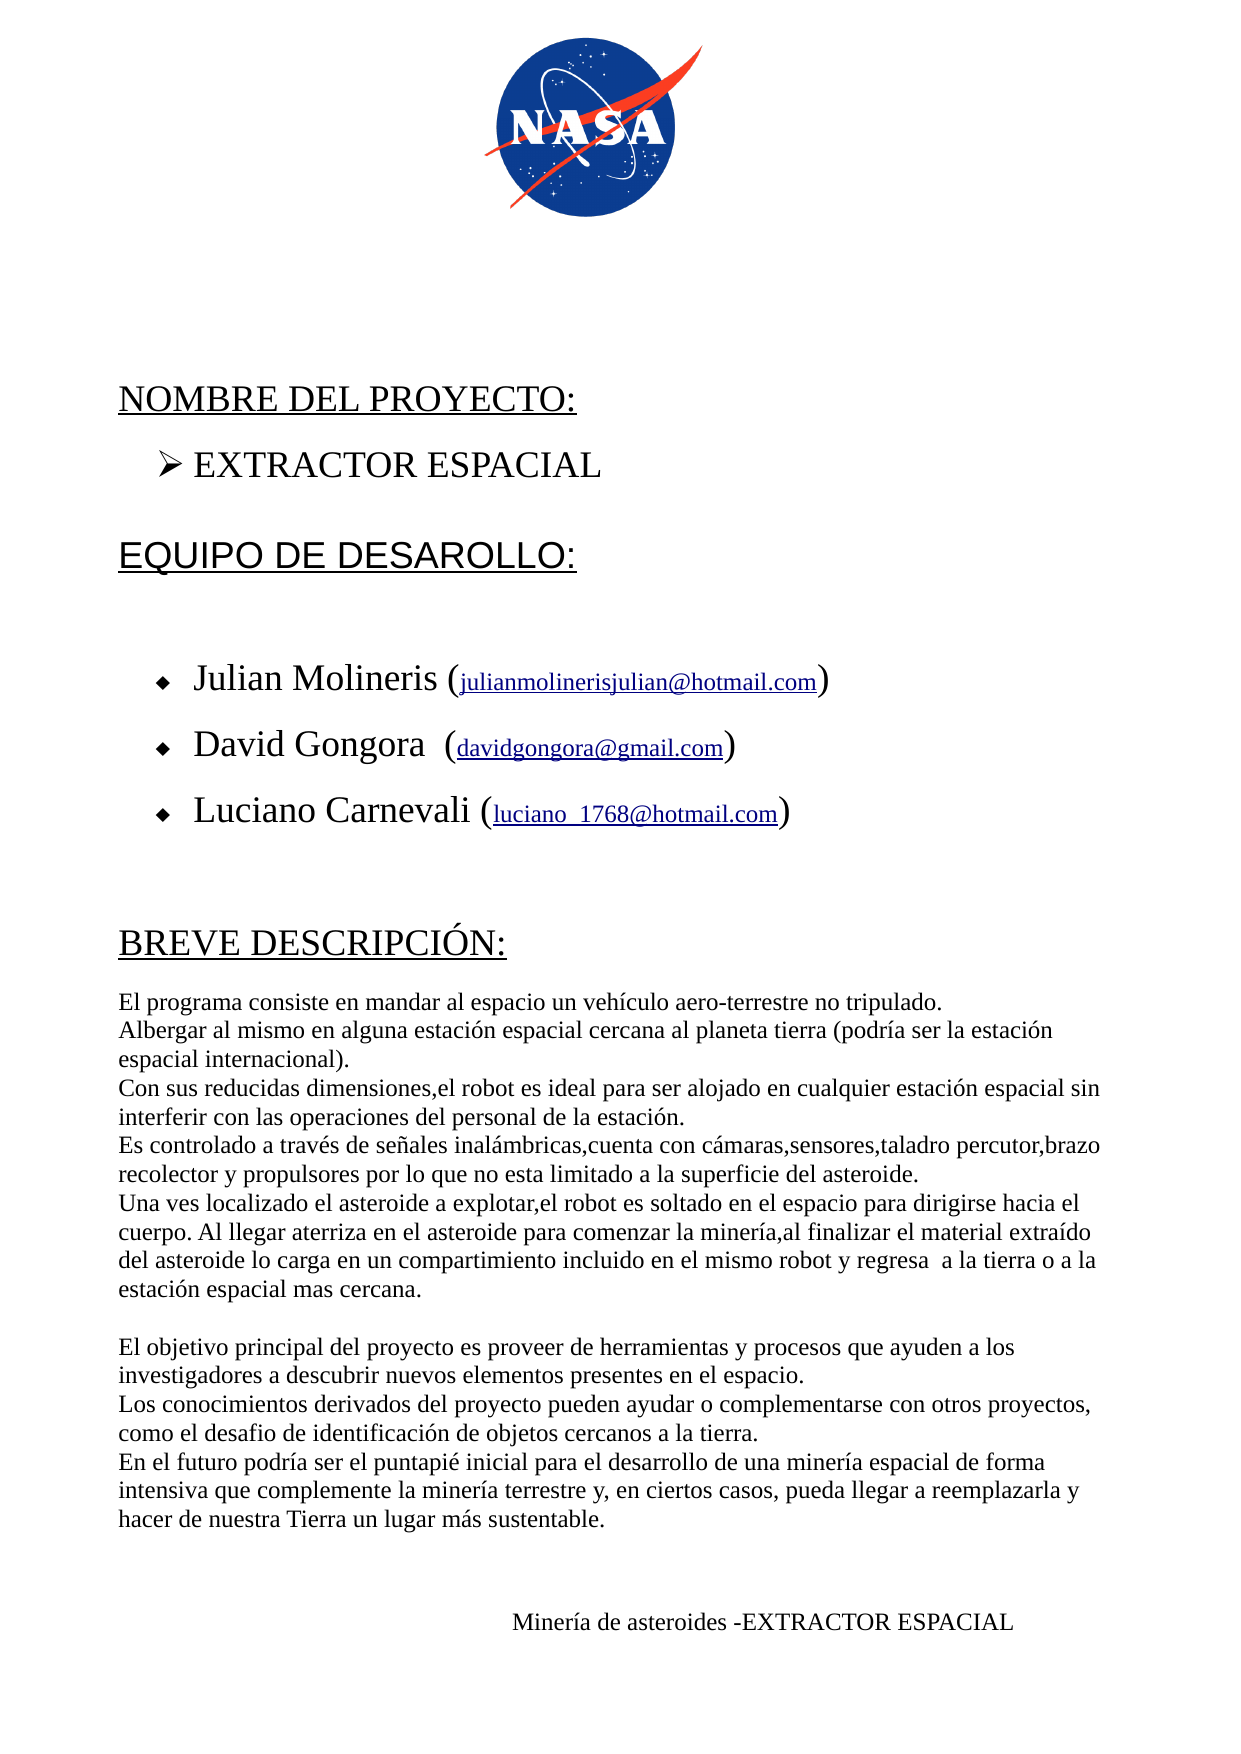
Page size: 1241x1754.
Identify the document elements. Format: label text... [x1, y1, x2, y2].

text El objetivo principal del proyecto es proveer de herramientas y procesos que ayuden a los investigadores a descubrir nuevos elementos presentes en el espacio. [118, 1332, 1122, 1389]
picture [477, 34, 717, 224]
text El programa consiste en mandar al espacio un vehículo aero-terrestre no tripulado. [118, 987, 1122, 1015]
text Una ves localizado el asteroide a explotar,el robot es soltado en el espacio para dirigirse hacia el cuerpo. Al llegar aterriza en el asteroide para comenzar la minería,al finalizar el material extraído del asteroide lo carga en un compartimiento incluido en el mismo robot y regresa a la tierra o a la estación espacial mas cercana. [118, 1188, 1122, 1303]
text BREVE DESCRIPCIÓN: [118, 920, 1122, 963]
list David Gongora (davidgongora@gmail.com) [156, 722, 1122, 765]
list Julian Molineris (julianmolinerisjulian@hotmail.com) [156, 655, 1122, 698]
list EXTRACTOR ESPACIAL [156, 442, 1122, 485]
text En el futuro podría ser el puntapié inicial para el desarrollo de una minería espacial de forma intensiva que complemente la minería terrestre y, en ciertos casos, pueda llegar a reemplazarla y hacer de nuestra Tierra un lugar más sustentable. [118, 1447, 1122, 1533]
text NOMBRE DEL PROYECTO: [118, 376, 1122, 419]
text Albergar al mismo en alguna estación espacial cercana al planeta tierra (podría ser la estación espacial internacional). [118, 1015, 1122, 1073]
text Es controlado a través de señales inalámbricas,cuenta con cámaras,sensores,taladro percutor,brazo recolector y propulsores por lo que no esta limitado a la superficie del asteroide. [118, 1130, 1122, 1188]
text Los conocimientos derivados del proyecto pueden ayudar o complementarse con otros proyectos, como el desafio de identificación de objetos cercanos a la tierra. [118, 1389, 1122, 1447]
list Luciano Carnevali (luciano_1768@hotmail.com) [156, 788, 1122, 831]
text Con sus reducidas dimensiones,el robot es ideal para ser alojado en cualquier estación espacial sin interferir con las operaciones del personal de la estación. [118, 1073, 1122, 1130]
subtitle EQUIPO DE DESAROLLO: [118, 533, 1122, 577]
